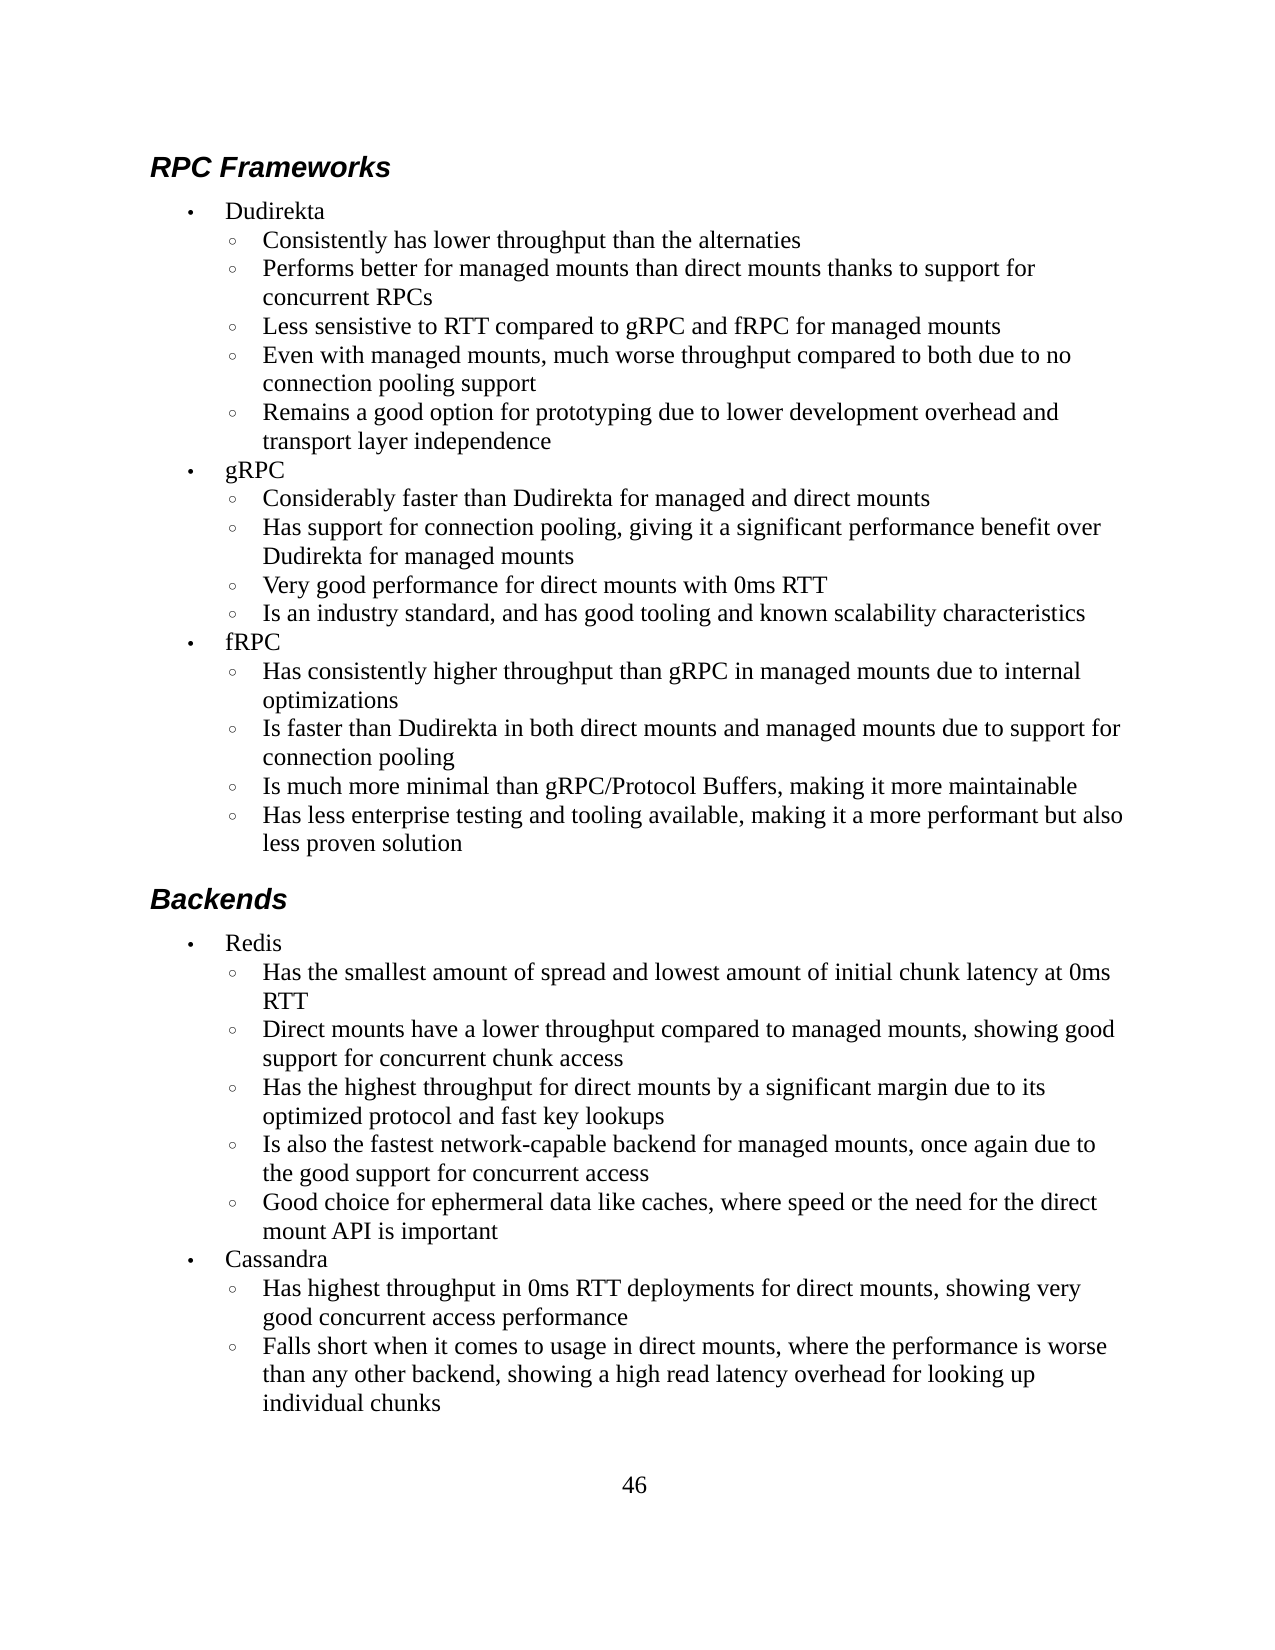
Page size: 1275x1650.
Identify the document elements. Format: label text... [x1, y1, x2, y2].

list fRPC [187, 627, 1125, 656]
list Has highest throughput in 0ms RTT deployments for direct mounts, showing very good concurrent access performance [225, 1273, 1125, 1331]
list Very good performance for direct mounts with 0ms RTT [225, 570, 1125, 598]
subtitle RPC Frameworks [150, 150, 1125, 183]
list Has less enterprise testing and tooling available, making it a more performant but also less proven solution [225, 800, 1125, 857]
list Consistently has lower throughput than the alternaties [225, 225, 1125, 253]
list gRPC [187, 455, 1125, 483]
list Considerably faster than Dudirekta for managed and direct mounts [225, 483, 1125, 512]
list Is much more minimal than gRPC/Protocol Buffers, making it more maintainable [225, 771, 1125, 800]
list Is also the fastest network-capable backend for managed mounts, once again due to the good support for concurrent access [225, 1129, 1125, 1187]
list Performs better for managed mounts than direct mounts thanks to support for concurrent RPCs [225, 253, 1125, 311]
list Direct mounts have a lower throughput compared to managed mounts, showing good support for concurrent chunk access [225, 1014, 1125, 1072]
list Has consistently higher throughput than gRPC in managed mounts due to internal optimizations [225, 656, 1125, 713]
list Good choice for ephermeral data like caches, where speed or the need for the direct mount API is important [225, 1187, 1125, 1244]
list Is faster than Dudirekta in both direct mounts and managed mounts due to support for connection pooling [225, 713, 1125, 771]
list Is an industry standard, and has good tooling and known scalability characteristics [225, 598, 1125, 627]
list Remains a good option for prototyping due to lower development overhead and transport layer independence [225, 397, 1125, 455]
list Less sensistive to RTT compared to gRPC and fRPC for managed mounts [225, 311, 1125, 340]
list Falls short when it comes to usage in direct mounts, where the performance is worse than any other backend, showing a high read latency overhead for looking up individual chunks [225, 1331, 1125, 1417]
list Has the highest throughput for direct mounts by a significant margin due to its optimized protocol and fast key lookups [225, 1072, 1125, 1129]
subtitle Backends [150, 882, 1125, 916]
list Has the smallest amount of spread and lowest amount of initial chunk latency at 0ms RTT [225, 957, 1125, 1014]
list Cassandra [187, 1244, 1125, 1273]
list Redis [187, 928, 1125, 957]
list Even with managed mounts, much worse throughput compared to both due to no connection pooling support [225, 340, 1125, 397]
list Dudirekta [187, 196, 1125, 225]
list Has support for connection pooling, giving it a significant performance benefit over Dudirekta for managed mounts [225, 512, 1125, 570]
